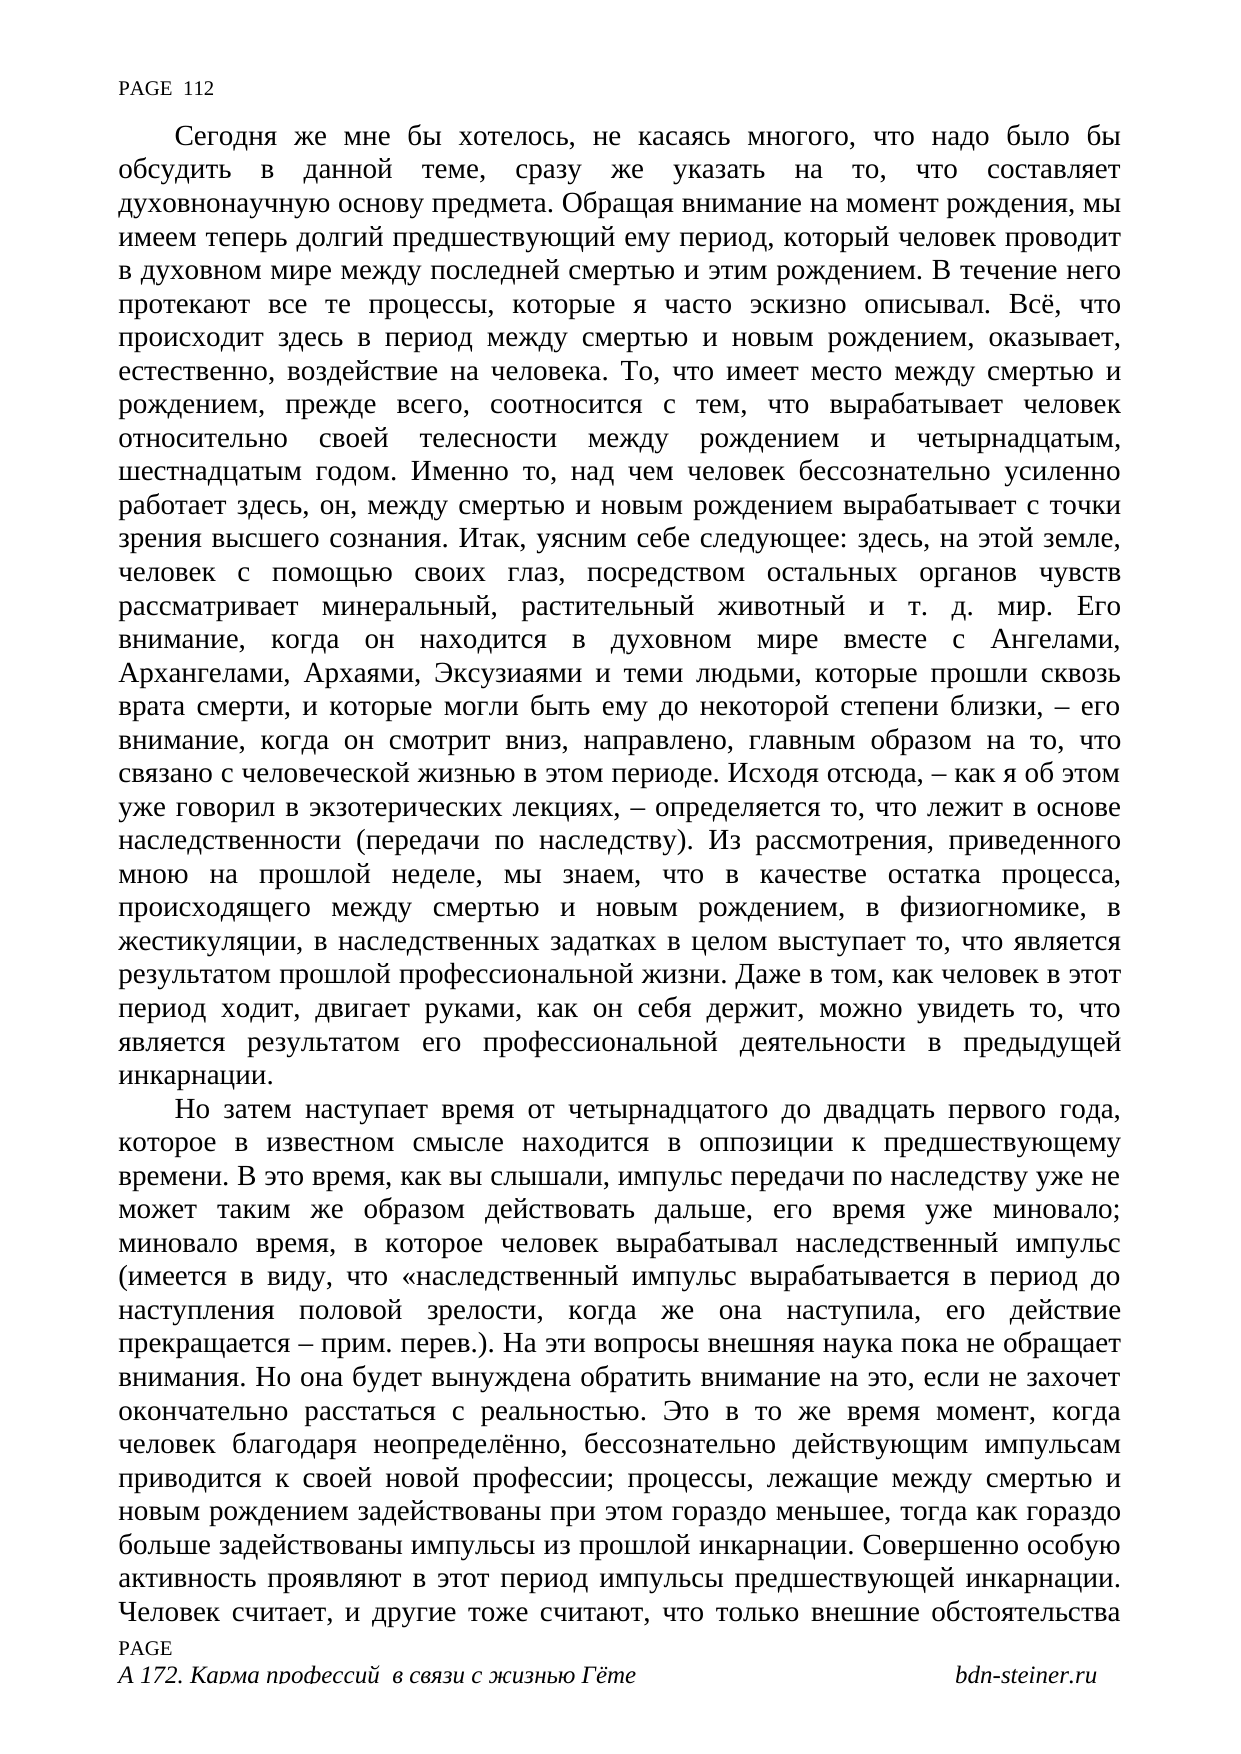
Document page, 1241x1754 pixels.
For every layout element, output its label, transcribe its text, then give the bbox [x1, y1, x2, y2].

text Сегодня же мне бы хотелось, не касаясь многого, что надо было бы обсудить в данной теме, сразу же указать на то, что составляет духовнонаучную основу предмета. Обращая внимание на момент рождения, мы имеем теперь долгий предшествующий ему период, который человек проводит в духовном мире между последней смертью и этим рождением. В течение него протекают все те процессы, которые я часто эскизно описывал. Всё, что происходит здесь в период между смертью и новым рождением, оказывает, естественно, воздействие на человека. То, что имеет место между смертью и рождением, прежде всего, соотносится с тем, что вырабатывает человек относительно своей телесности между рождением и четырнадцатым, шестнадцатым годом. Именно то, над чем человек бессознательно усиленно работает здесь, он, между смертью и новым рождением вырабатывает с точки зрения высшего сознания. Итак, уясним себе следующее: здесь, на этой земле, человек с помощью своих глаз, посредством остальных органов чувств рассматривает минеральный, растительный животный и т. д. мир. Его внимание, когда он находится в духовном мире вместе с Ангелами, Архангелами, Архаями, Эксузиаями и теми людьми, которые прошли сквозь врата смерти, и которые могли быть ему до некоторой степени близки, – его внимание, когда он смотрит вниз, направлено, главным образом на то, что связано с человеческой жизнью в этом периоде. Исходя отсюда, – как я об этом уже говорил в экзотерических лекциях, – определяется то, что лежит в основе наследственности (передачи по наследству). Из рассмотрения, приведенного мною на прошлой неделе, мы знаем, что в качестве остатка процесса, происходящего между смертью и новым рождением, в физиогномике, в жестикуляции, в наследственных задатках в целом выступает то, что является результатом прошлой профессиональной жизни. Даже в том, как человек в этот период ходит, двигает руками, как он себя держит, можно увидеть то, что является результатом его профессиональной деятельности в предыдущей инкарнации. [118, 118, 1122, 1091]
text Но затем наступает время от четырнадцатого до двадцать первого года, которое в известном смысле находится в оппозиции к предшествующему времени. В это время, как вы слышали, импульс передачи по наследству уже не может таким же образом действовать дальше, его время уже миновало; миновало время, в которое человек вырабатывал наследственный импульс (имеется в виду, что «наследственный импульс вырабатывается в период до наступления половой зрелости, когда же она наступила, его действие прекращается – прим. перев.). На эти вопросы внешняя наука пока не обращает внимания. Но она будет вынуждена обратить внимание на это, если не захочет окончательно расстаться с реальностью. Это в то же время момент, когда человек благодаря неопределённо, бессознательно действующим импульсам приводится к своей новой профессии; процессы, лежащие между смертью и новым рождением задействованы при этом гораздо меньшее, тогда как гораздо больше задействованы импульсы из прошлой инкарнации. Совершенно особую активность проявляют в этот период импульсы предшествующей инкарнации. Человек считает, и другие тоже считают, что только внешние обстоятельства [118, 1091, 1122, 1627]
